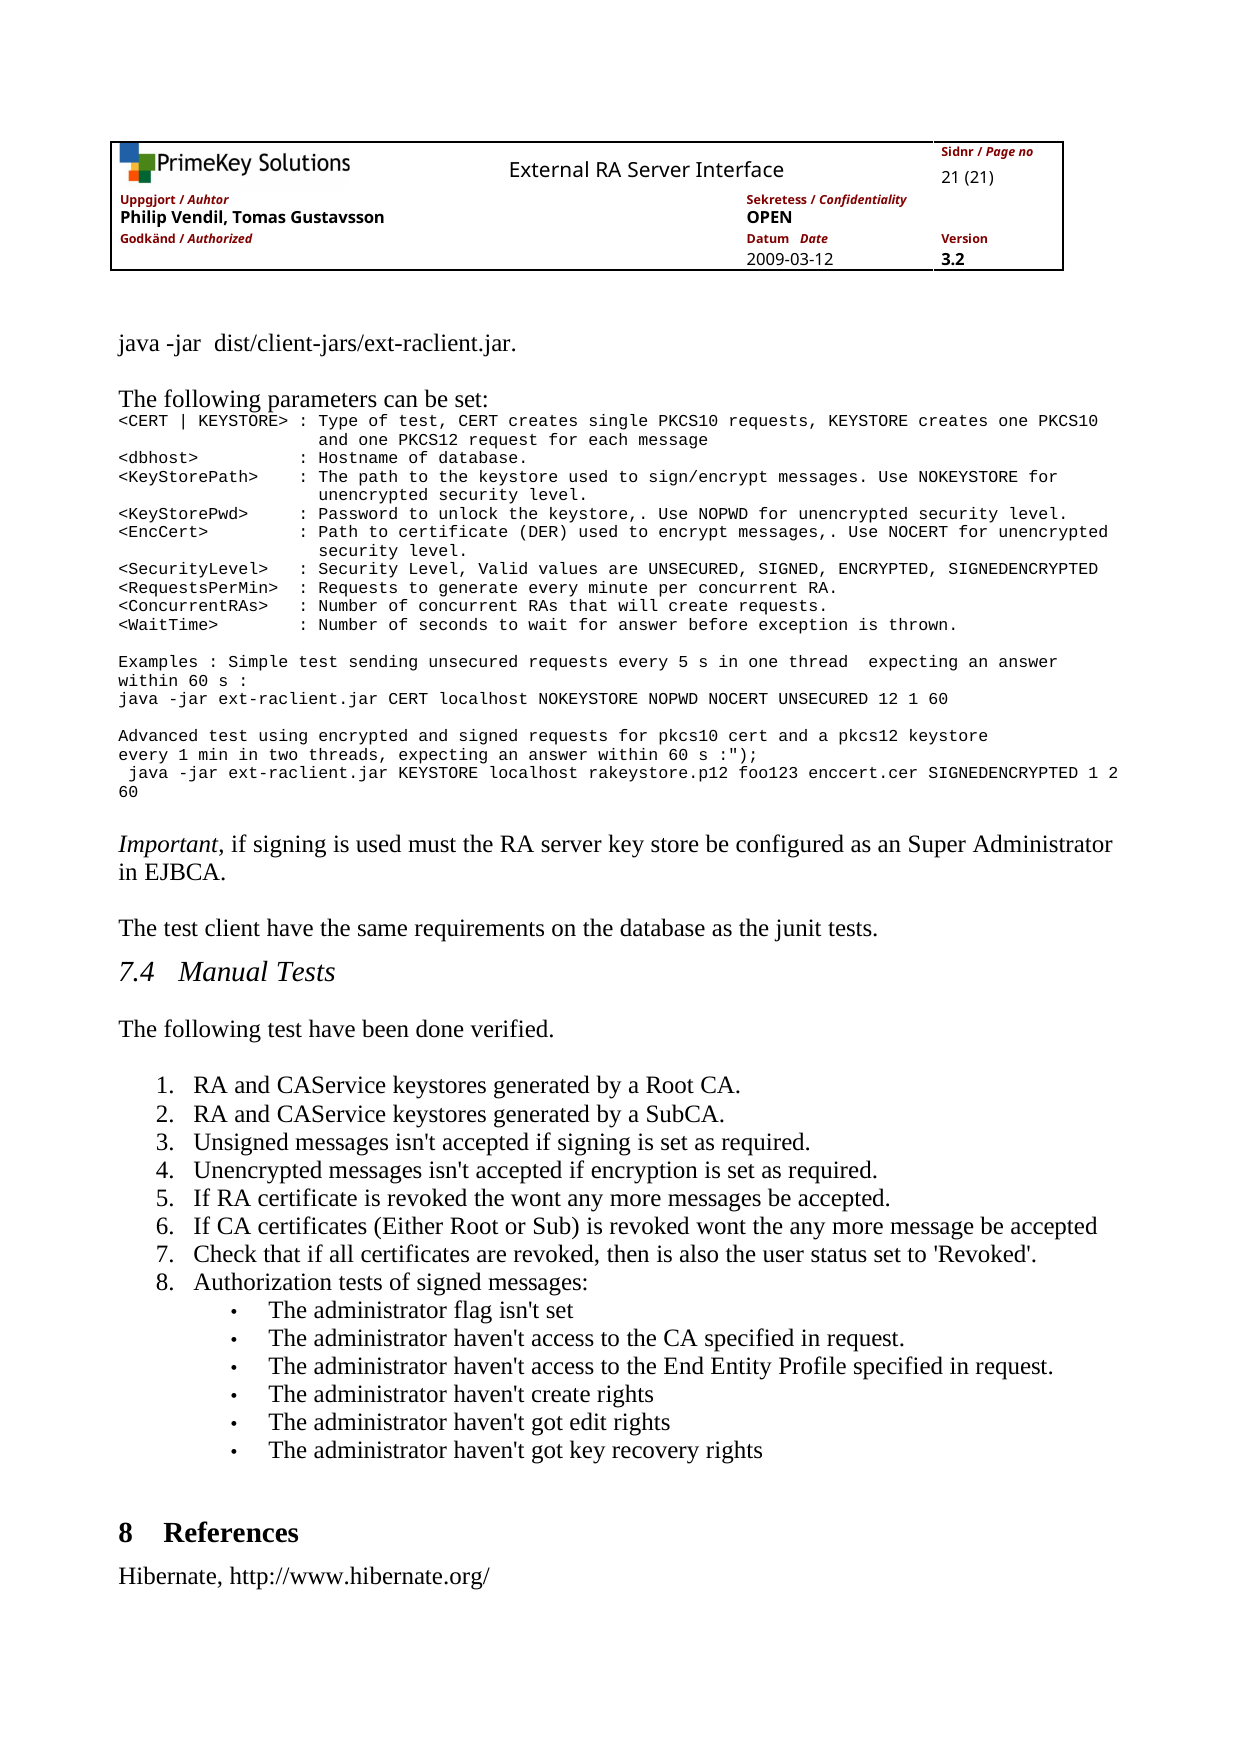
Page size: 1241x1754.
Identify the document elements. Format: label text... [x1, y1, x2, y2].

list The administrator haven't access to the End Entity Profile specified in request. [231, 1352, 1122, 1380]
text and one PKCS12 request for each message [118, 431, 1122, 450]
text The test client have the same requirements on the database as the junit tests. [118, 914, 1122, 942]
list RA and CAService keystores generated by a SubCA. [156, 1099, 1122, 1127]
subtitle References [118, 1517, 1122, 1549]
text <KeyStorePath> : The path to the keystore used to sign/encrypt messages. Use NOKEYSTORE for [118, 468, 1122, 487]
text Important, if signing is used must the RA server key store be configured as an Super Administrator in EJBCA. [118, 830, 1122, 886]
text <KeyStorePwd> : Password to unlock the keystore,. Use NOPWD for unencrypted security level. <EncCert> : Path to certificate (DER) used to encrypt messages,. Use NOCERT for unencrypted [118, 506, 1122, 543]
list Unencrypted messages isn't accepted if encryption is set as required. [156, 1156, 1122, 1183]
list The administrator haven't got key recovery rights [231, 1436, 1122, 1464]
list RA and CAService keystores generated by a Root CA. [156, 1071, 1122, 1099]
list The administrator haven't create rights [231, 1380, 1122, 1408]
list Unsigned messages isn't accepted if signing is set as required. [156, 1127, 1122, 1156]
list The administrator haven't access to the CA specified in request. [231, 1324, 1122, 1352]
text java -jar ext-raclient.jar KEYSTORE localhost rakeystore.p12 foo123 enccert.cer SIGNEDENCRYPTED 1 2 60 [118, 765, 1122, 802]
list The administrator flag isn't set [231, 1296, 1122, 1324]
text <CERT | KEYSTORE> : Type of test, CERT creates single PKCS10 requests, KEYSTORE creates one PKCS10 [118, 413, 1122, 431]
list The administrator haven't got edit rights [231, 1408, 1122, 1436]
list Authorization tests of signed messages: [156, 1268, 1122, 1296]
text Hibernate, http://www.hibernate.org/ [118, 1562, 1122, 1590]
text every 1 min in two threads, expecting an answer within 60 s :"); [118, 747, 1122, 765]
text Examples : Simple test sending unsecured requests every 5 s in one thread expecting an answer within 60 s : [118, 654, 1122, 691]
text java -jar dist/client-jars/ext-raclient.jar. [118, 329, 1122, 357]
list If CA certificates (Either Root or Sub) is revoked wont the any more message be accepted [156, 1212, 1122, 1239]
text <ConcurrentRAs> : Number of concurrent RAs that will create requests. [118, 598, 1122, 617]
text Advanced test using encrypted and signed requests for pkcs10 cert and a pkcs12 keystore [118, 728, 1122, 747]
text <dbhost> : Hostname of database. [118, 450, 1122, 468]
list If RA certificate is revoked the wont any more messages be accepted. [156, 1183, 1122, 1212]
text java -jar ext-raclient.jar CERT localhost NOKEYSTORE NOPWD NOCERT UNSECURED 12 1 60 [118, 691, 1122, 709]
text unencrypted security level. [118, 487, 1122, 506]
text <WaitTime> : Number of seconds to wait for answer before exception is thrown. [118, 617, 1122, 635]
text The following parameters can be set: [118, 385, 1122, 413]
text <SecurityLevel> : Security Level, Valid values are UNSECURED, SIGNED, ENCRYPTED, SIGNEDENCRYPTED <RequestsPerMin> : Requests to generate every minute per concurrent RA. [118, 561, 1122, 598]
subtitle Manual Tests [118, 955, 1122, 987]
text security level. [118, 543, 1122, 561]
list Check that if all certificates are revoked, then is also the user status set to 'Revoked'. [156, 1239, 1122, 1268]
text The following test have been done verified. [118, 1015, 1122, 1043]
